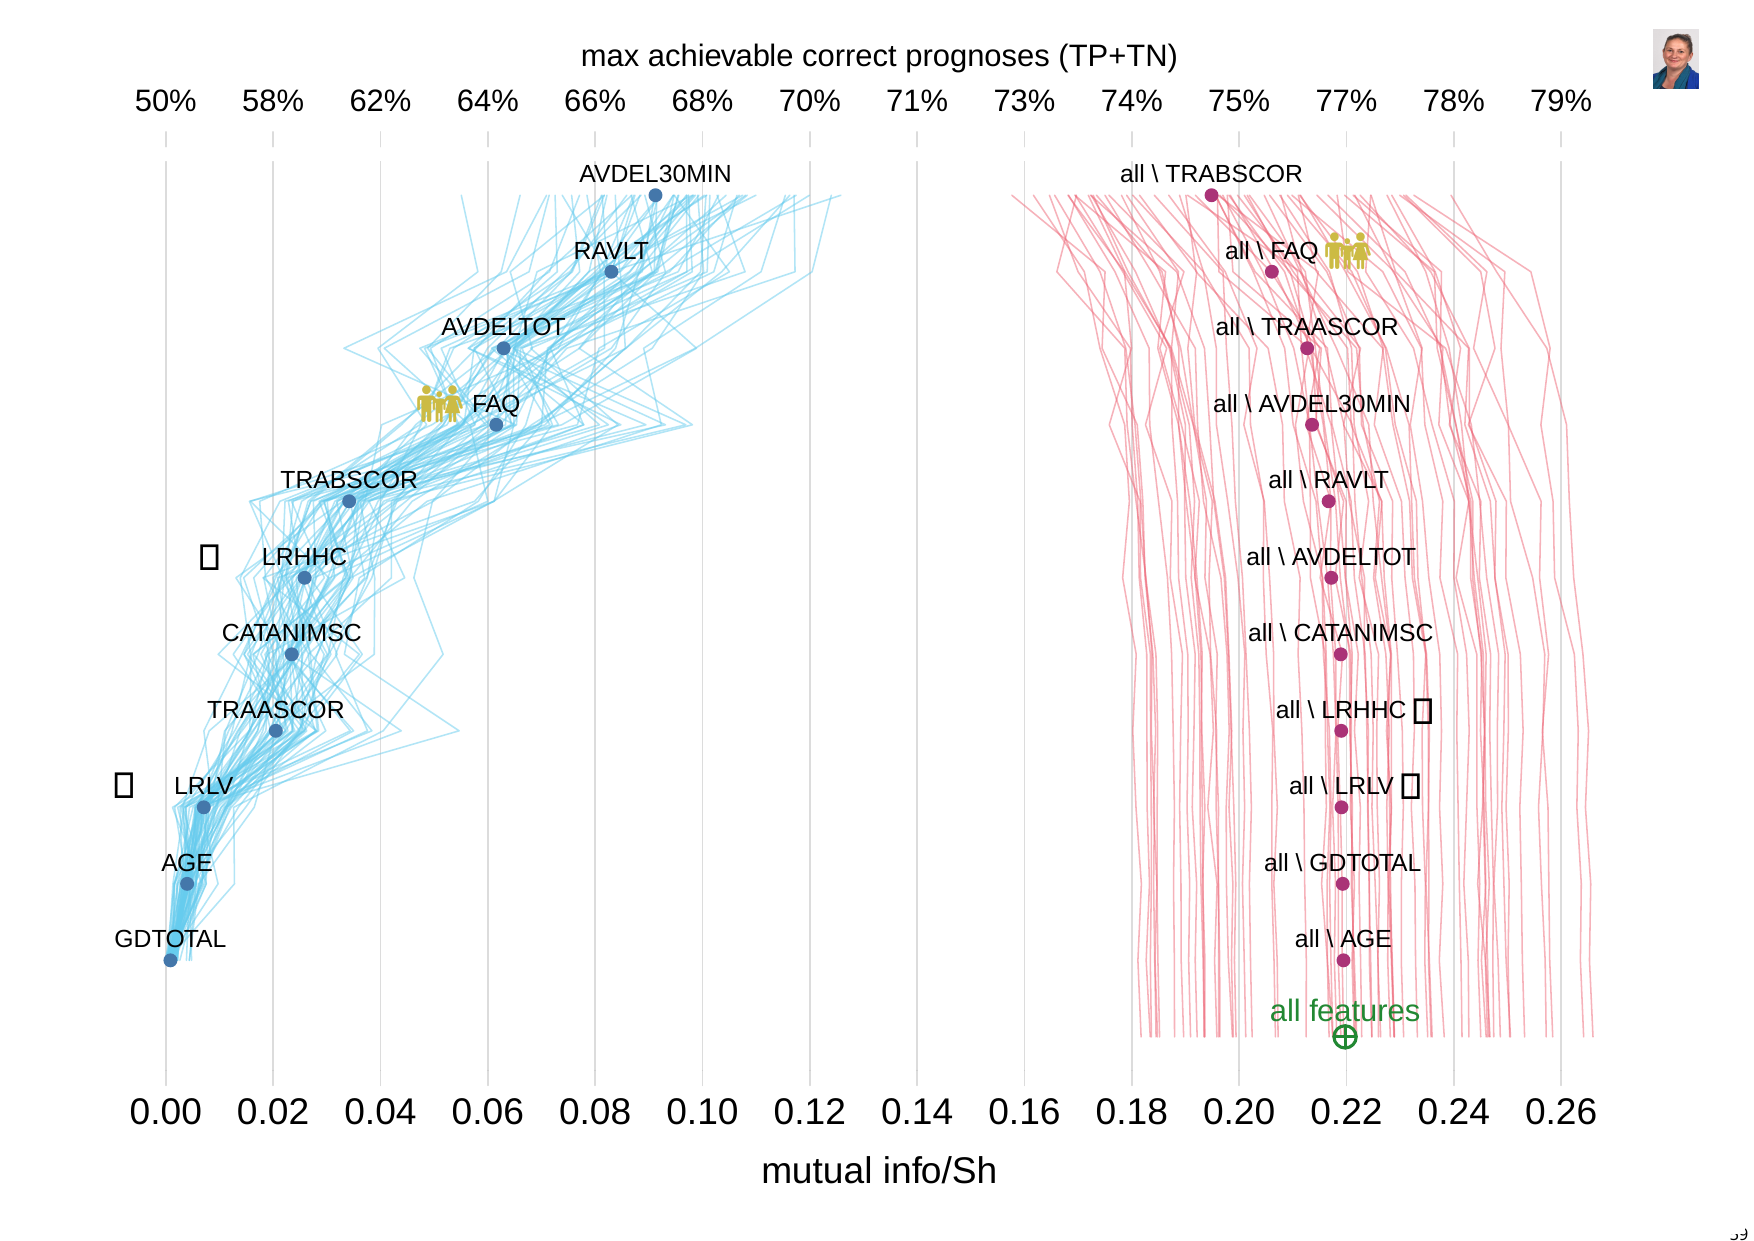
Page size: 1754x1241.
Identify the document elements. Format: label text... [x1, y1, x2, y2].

text_box 👪 [402, 364, 478, 441]
text_box 🧠 [97, 750, 179, 816]
text_box 🧠 [1396, 676, 1478, 742]
picture [9, 6, 1745, 1235]
text_box 👪 [1310, 212, 1386, 288]
text_box 🧠 [182, 522, 264, 588]
text_box 🧠 [1383, 751, 1465, 817]
